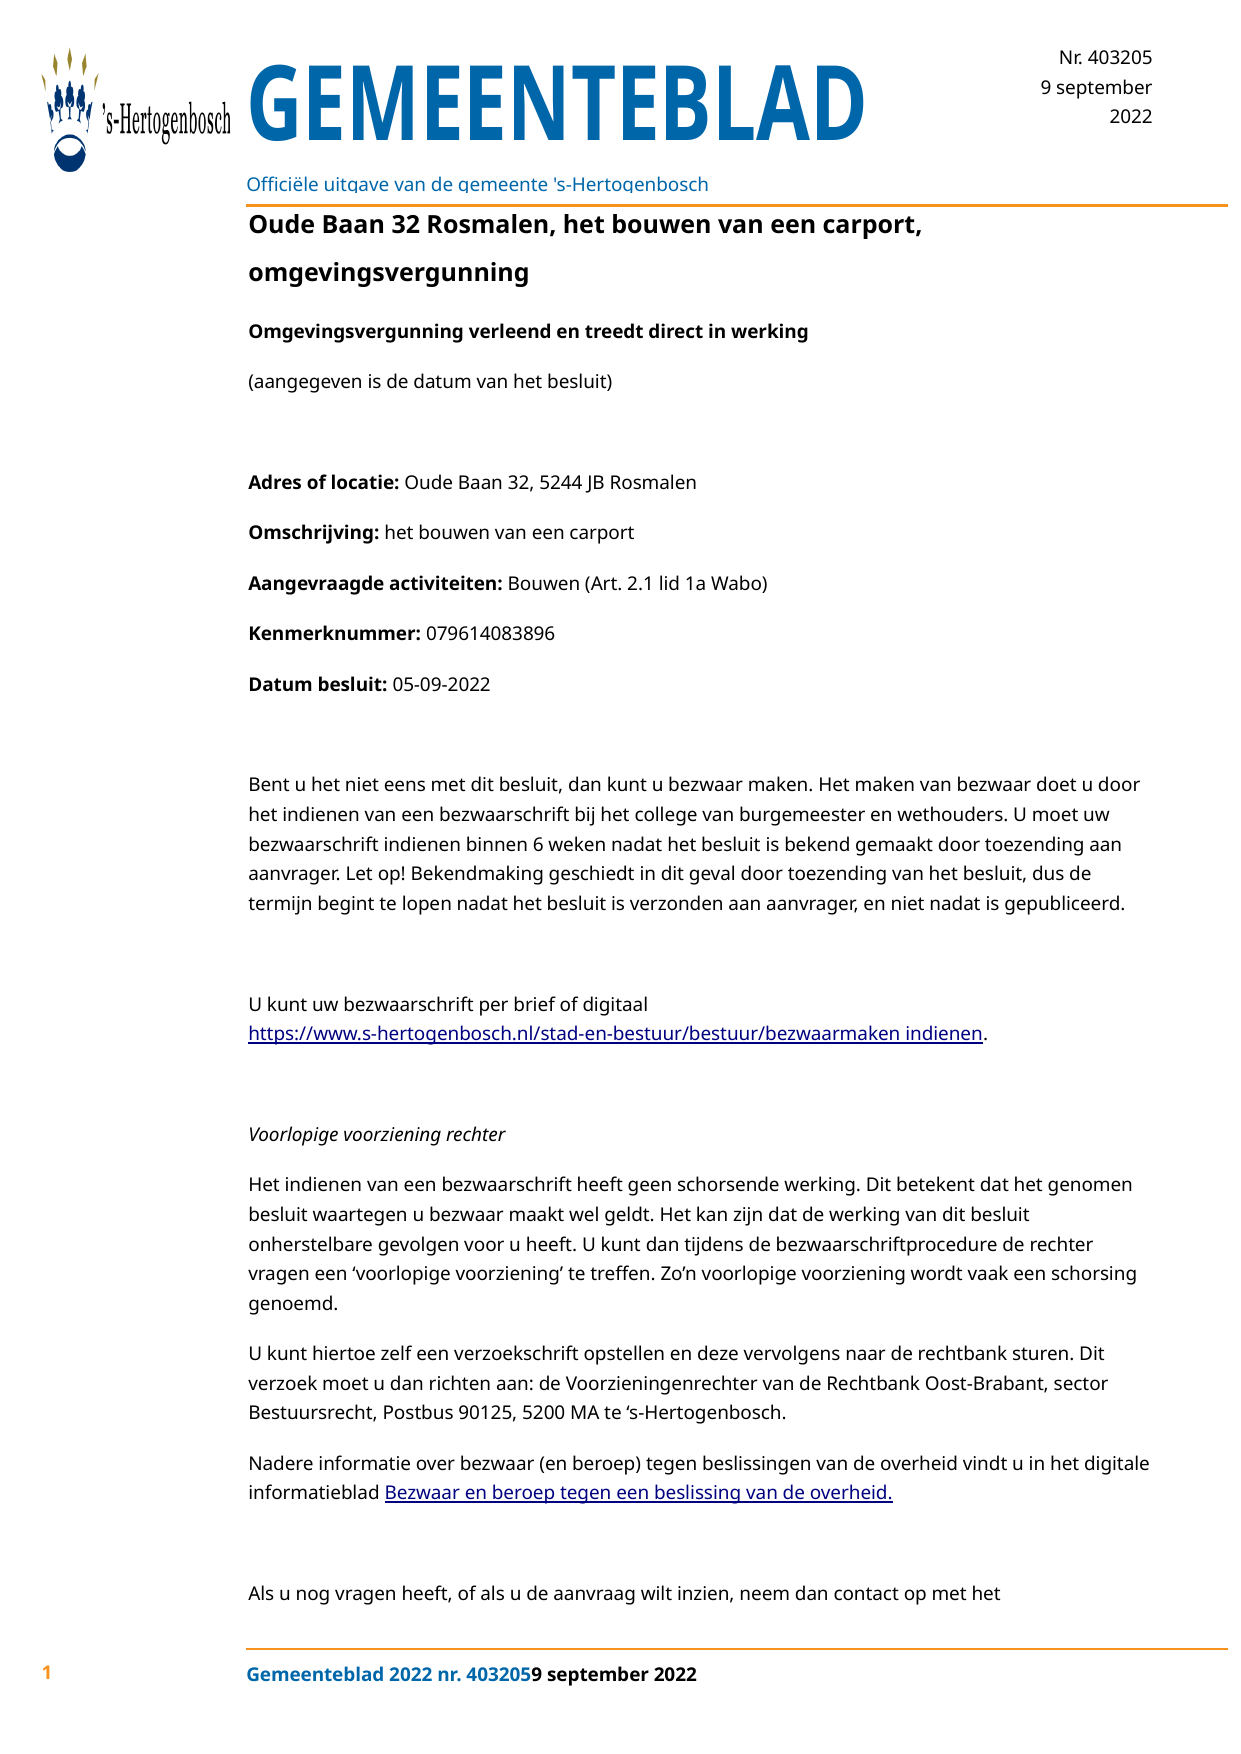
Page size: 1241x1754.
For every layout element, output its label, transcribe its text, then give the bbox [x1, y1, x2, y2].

text Omgevingsvergunning verleend en treedt direct in werking [248, 318, 1152, 344]
text Bent u het niet eens met dit besluit, dan kunt u bezwaar maken. Het maken van bezwaar doet u door het indienen van een bezwaarschrift bij het college van burgemeester en wethouders. U moet uw bezwaarschrift indienen binnen 6 weken nadat het besluit is bekend gemaakt door toezending aan aanvrager. Let op! Bekendmaking geschiedt in dit geval door toezending van het besluit, dus de termijn begint te lopen nadat het besluit is verzonden aan aanvrager, en niet nadat is gepubliceerd. [248, 772, 1152, 916]
text Voorlopige voorziening rechter [248, 1121, 1152, 1147]
picture [41, 47, 231, 172]
text Als u nog vragen heeft, of als u de aanvraag wilt inzien, neem dan contact op met het [248, 1580, 1152, 1606]
text Aangevraagde activiteiten: Bouwen (Art. 2.1 lid 1a Wabo) [248, 570, 1152, 596]
text Adres of locatie: Oude Baan 32, 5244 JB Rosmalen [248, 469, 1152, 495]
text Nadere informatie over bezwaar (en beroep) tegen beslissingen van de overheid vindt u in het digitale informatieblad Bezwaar en beroep tegen een beslissing van de overheid. [248, 1450, 1152, 1505]
text Het indienen van een bezwaarschrift heeft geen schorsende werking. Dit betekent dat het genomen besluit waartegen u bezwaar maakt wel geldt. Het kan zijn dat de werking van dit besluit onherstelbare gevolgen voor u heeft. U kunt dan tijdens de bezwaarschriftprocedure de rechter vragen een ‘voorlopige voorziening’ te treffen. Zo’n voorlopige voorziening wordt vaak een schorsing genoemd. [248, 1172, 1152, 1316]
text Datum besluit: 05-09-2022 [248, 671, 1152, 697]
text Oude Baan 32 Rosmalen, het bouwen van een carport, omgevingsvergunning [248, 207, 1152, 288]
text Kenmerknummer: 079614083896 [248, 620, 1152, 646]
text (aangegeven is de datum van het besluit) [248, 368, 1152, 394]
text U kunt uw bezwaarschrift per brief of digitaal https://www.s-hertogenbosch.nl/stad-en-bestuur/bestuur/bezwaarmaken indienen. [248, 991, 1152, 1046]
text U kunt hiertoe zelf een verzoekschrift opstellen en deze vervolgens naar de rechtbank sturen. Dit verzoek moet u dan richten aan: de Voorzieningenrechter van de Rechtbank Oost-Brabant, sector Bestuursrecht, Postbus 90125, 5200 MA te ‘s-Hertogenbosch. [248, 1340, 1152, 1425]
text Omschrijving: het bouwen van een carport [248, 519, 1152, 545]
